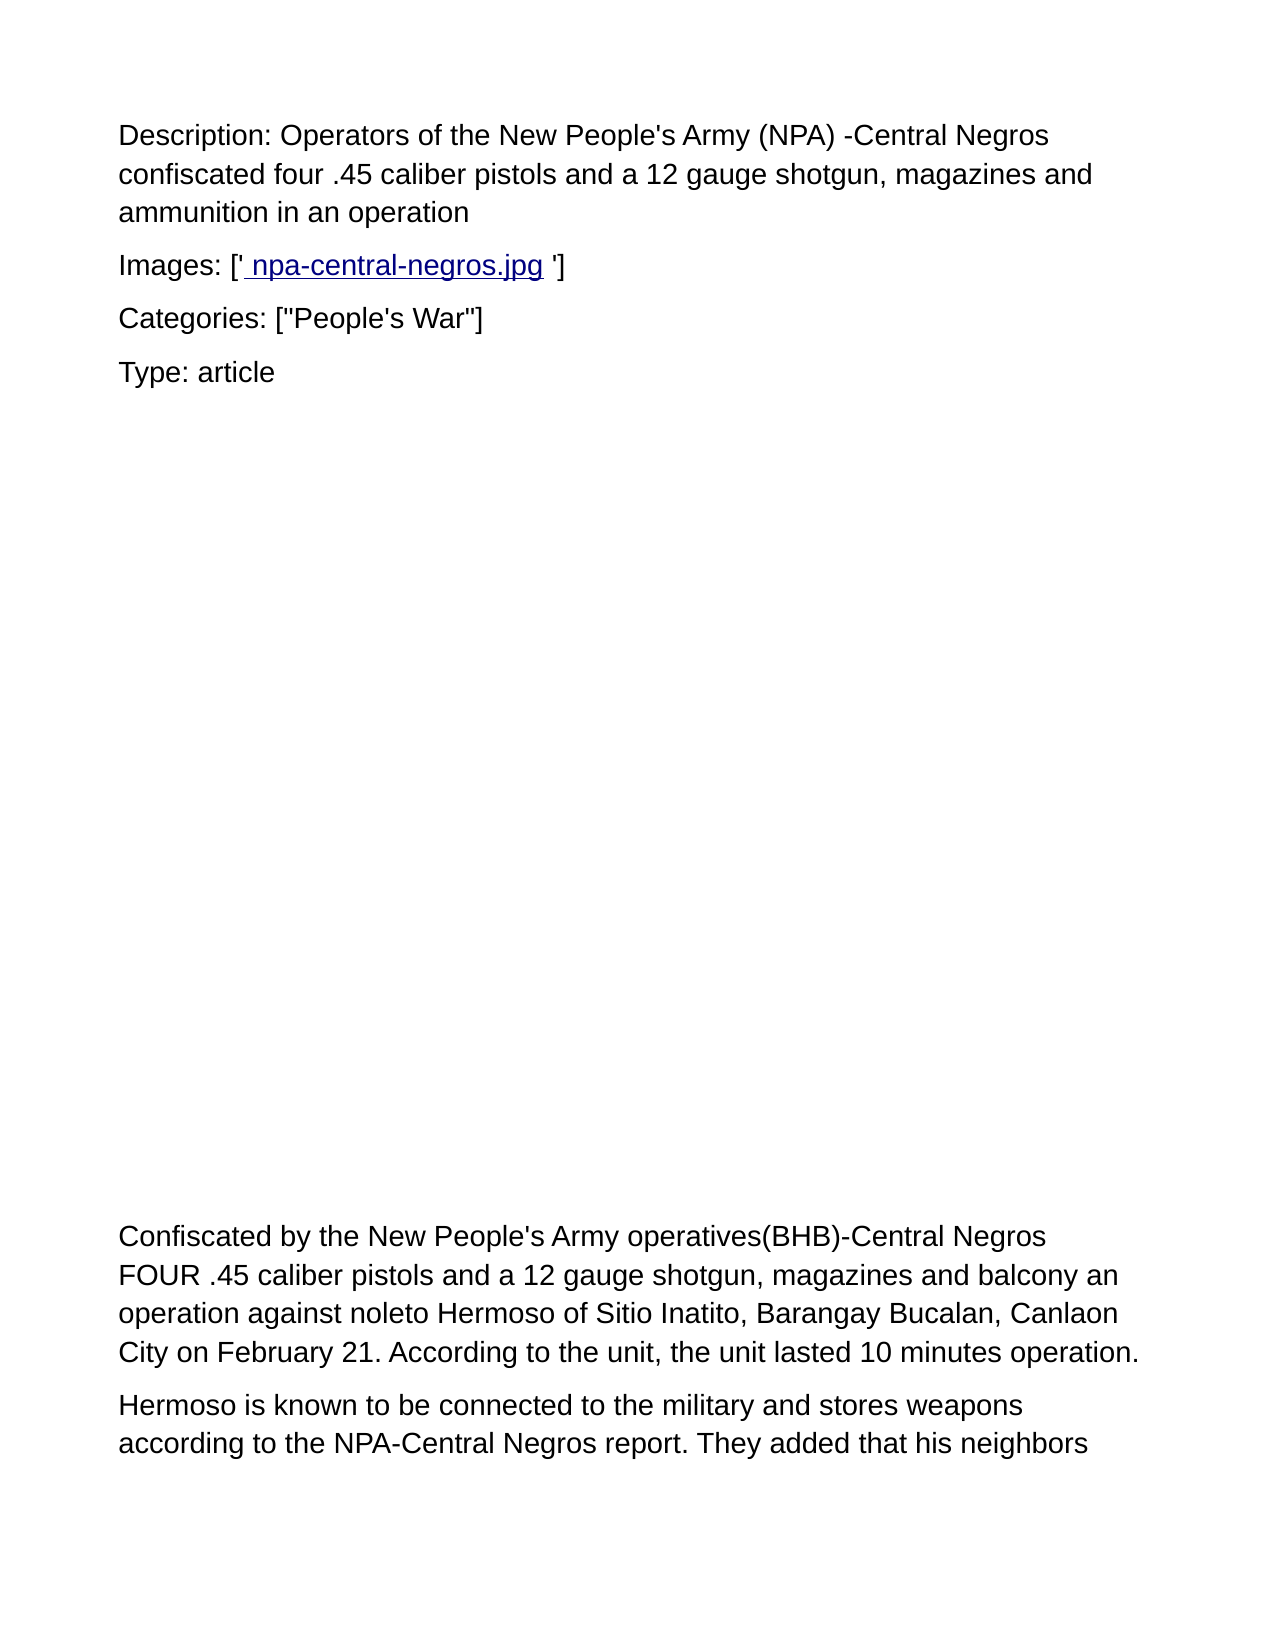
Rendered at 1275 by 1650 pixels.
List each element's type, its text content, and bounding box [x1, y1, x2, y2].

text Type: article [118, 354, 1157, 388]
text Confiscated by the New People's Army operatives(BHB)-Central Negros FOUR .45 caliber pistols and a 12 gauge shotgun, magazines and balcony an operation against noleto Hermoso of Sitio Inatito, Barangay Bucalan, Canlaon City on February 21. According to the unit, the unit lasted 10 minutes operation. [118, 408, 1157, 1368]
text Hermoso is known to be connected to the military and stores weapons according to the NPA-Central Negros report. They added that his neighbors [118, 1388, 1157, 1460]
text Categories: ["People's War"] [118, 301, 1157, 335]
text Images: [' npa-central-negros.jpg '] [118, 248, 1157, 282]
text Description: Operators of the New People's Army (NPA) -Central Negros confiscated four .45 caliber pistols and a 12 gauge shotgun, magazines and ammunition in an operation [118, 118, 1157, 229]
